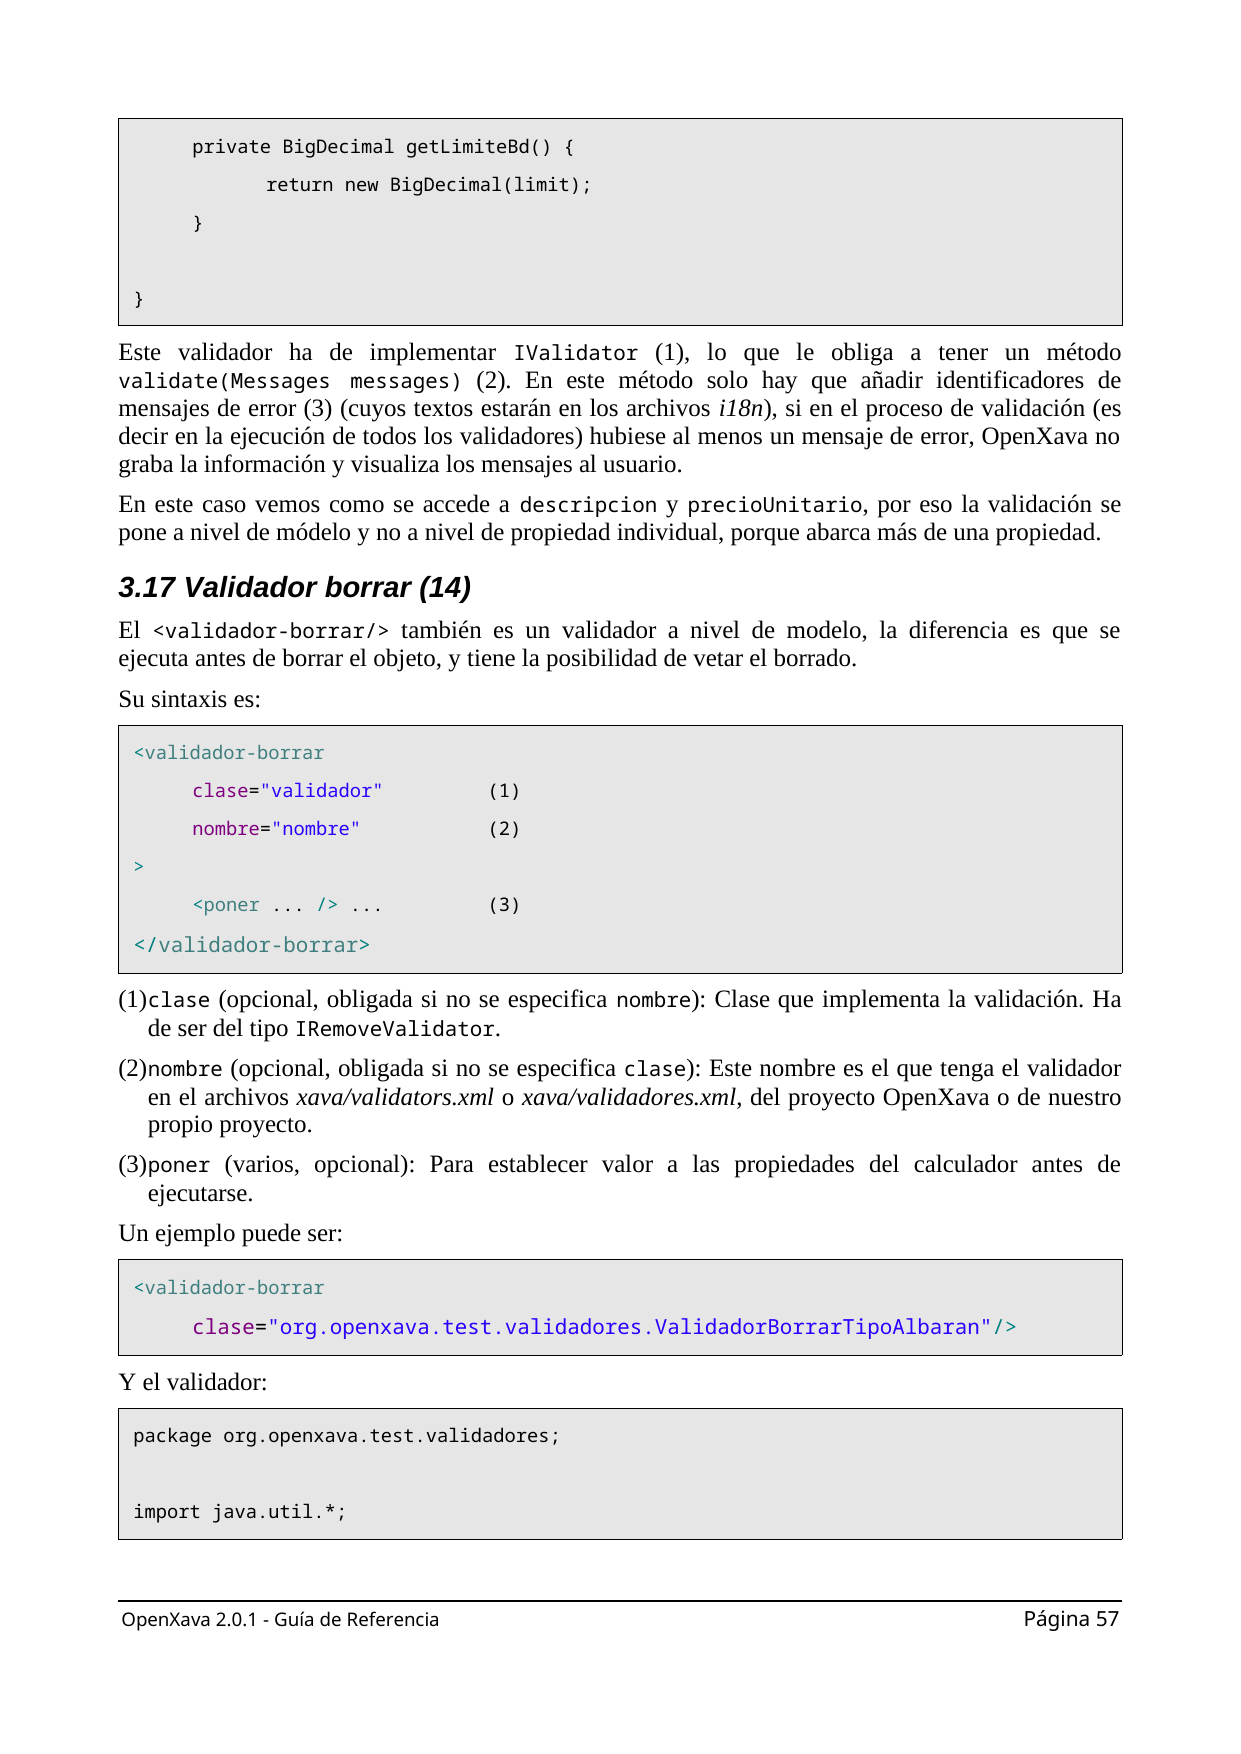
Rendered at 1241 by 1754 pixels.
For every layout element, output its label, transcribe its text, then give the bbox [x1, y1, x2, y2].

text El <validador-borrar/> también es un validador a nivel de modelo, la diferencia es que se ejecuta antes de borrar el objeto, y tiene la posibilidad de vetar el borrado. [118, 616, 1122, 672]
text package org.openxava.test.validadores; [119, 1409, 1122, 1446]
text Su sintaxis es: [118, 685, 1122, 712]
text En este caso vemos como se accede a descripcion y precioUnitario, por eso la validación se pone a nivel de módelo y no a nivel de propiedad individual, porque abarca más de una propiedad. [118, 490, 1122, 546]
text clase="org.openxava.test.validadores.ValidadorBorrarTipoAlbaran"/> [119, 1297, 1122, 1355]
text Este validador ha de implementar IValidator (1), lo que le obliga a tener un método validate(Messages messages) (2). En este método solo hay que añadir identificadores de mensajes de error (3) (cuyos textos estarán en los archivos i18n), si en el proceso de validación (es decir en la ejecución de todos los validadores) hubiese al menos un mensaje de error, OpenXava no graba la información y visualiza los mensajes al usuario. [118, 338, 1122, 478]
text } [119, 270, 1122, 325]
text <poner ... /> ... (3) [119, 877, 1122, 915]
list nombre (opcional, obligada si no se especifica clase): Este nombre es el que tenga el validador en el archivos xava/validators.xml o xava/validadores.xml, del proyecto OpenXava o de nuestro propio proyecto. [118, 1054, 1122, 1138]
text <validador-borrar [119, 726, 1122, 763]
text Y el validador: [118, 1368, 1122, 1396]
text private BigDecimal getLimiteBd() { [119, 119, 1122, 156]
subtitle Validador borrar (14) [118, 571, 1122, 604]
text </validador-borrar> [119, 915, 1122, 973]
text return new BigDecimal(limit); [119, 156, 1122, 194]
text nombre="nombre" (2) [119, 801, 1122, 839]
list clase (opcional, obligada si no se especifica nombre): Clase que implementa la validación. Ha de ser del tipo IRemoveValidator. [118, 986, 1122, 1042]
text clase="validador" (1) [119, 763, 1122, 801]
text import java.util.*; [119, 1484, 1122, 1539]
text <validador-borrar [119, 1260, 1122, 1297]
text } [119, 194, 1122, 232]
list poner (varios, opcional): Para establecer valor a las propiedades del calculador antes de ejecutarse. [118, 1151, 1122, 1207]
text > [119, 839, 1122, 877]
text Un ejemplo puede ser: [118, 1219, 1122, 1247]
